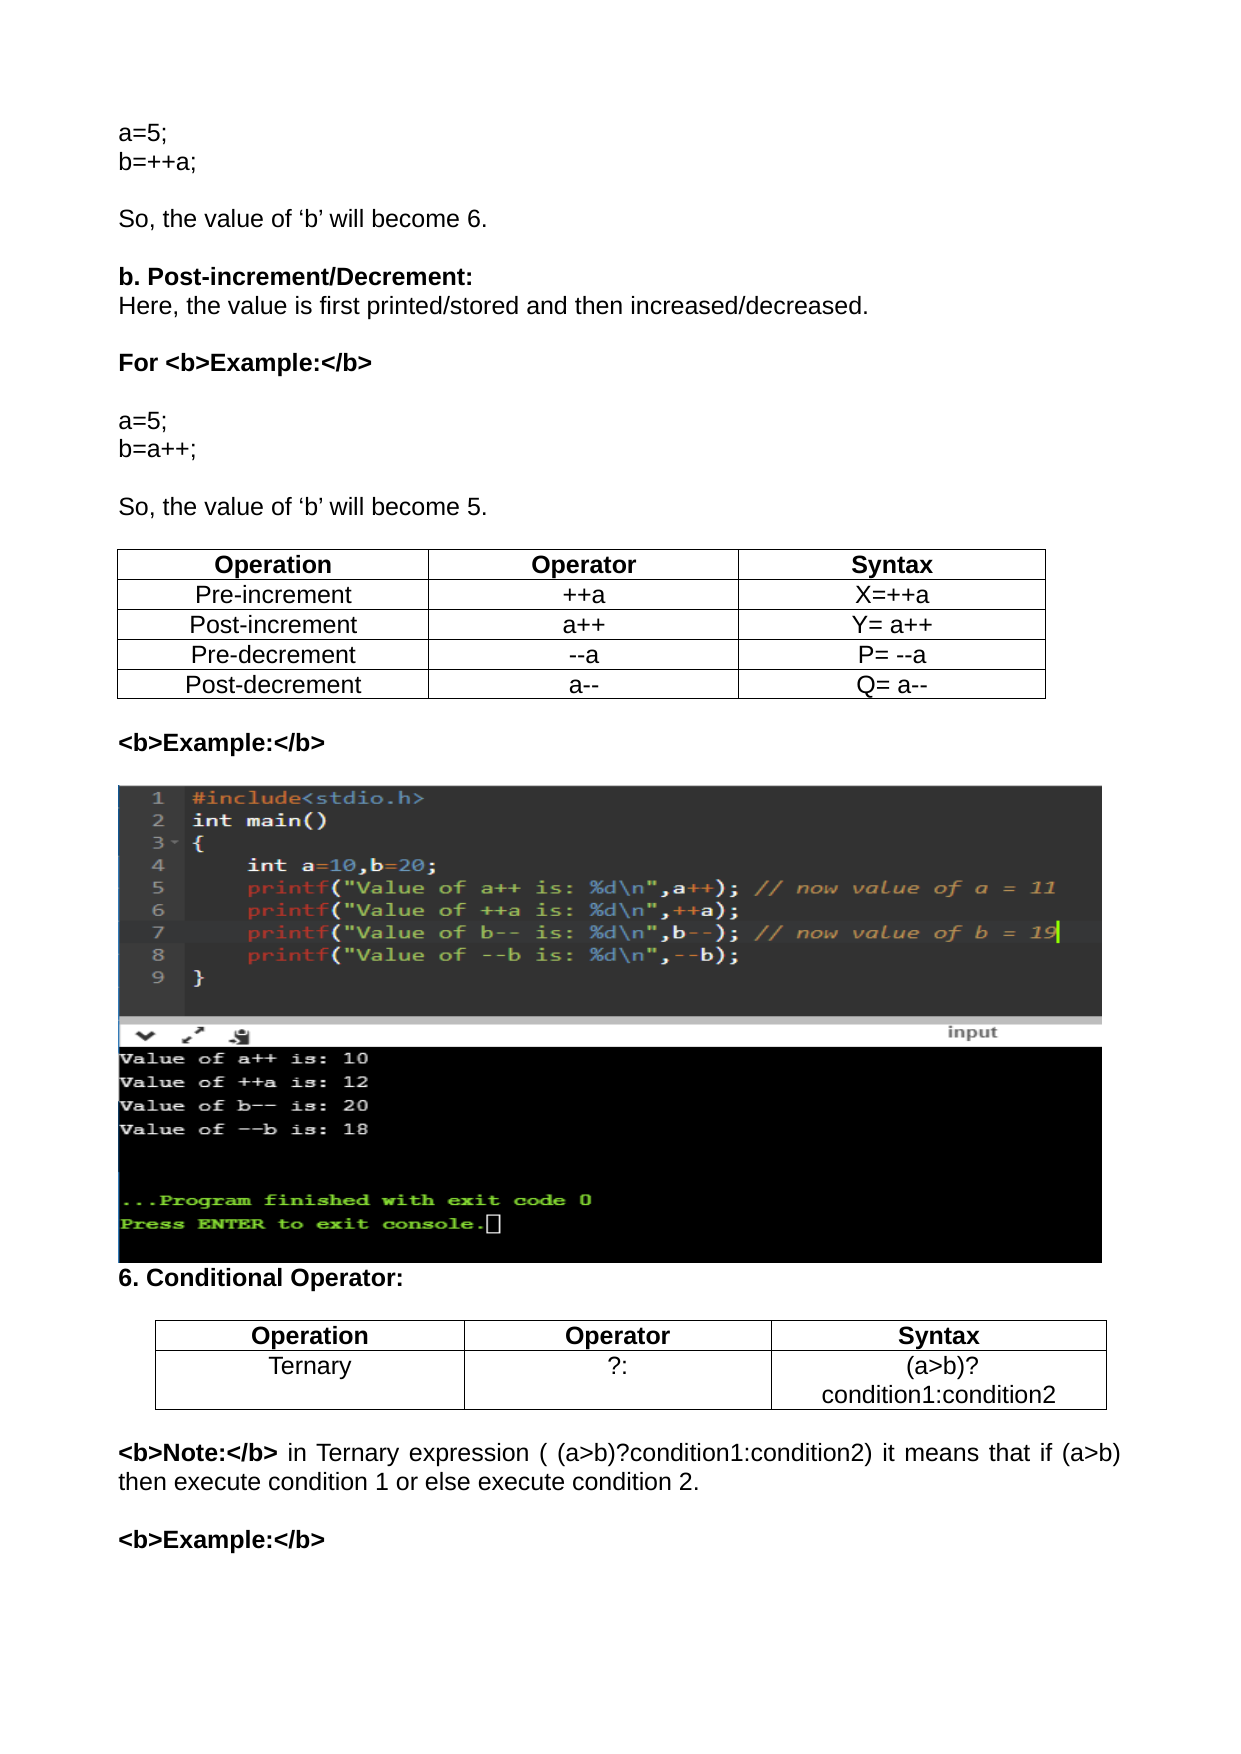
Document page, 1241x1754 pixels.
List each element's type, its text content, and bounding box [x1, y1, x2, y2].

text So, the value of ‘b’ will become 6. [118, 204, 1122, 233]
table_cell ++a [429, 580, 738, 609]
table_cell Q= a-- [739, 670, 1045, 698]
table_cell P= --a [739, 640, 1045, 668]
table_cell a-- [429, 670, 738, 698]
table_header Operation [118, 550, 428, 579]
text <b>Note:</b> in Ternary expression ( (a>b)?condition1:condition2) it means that if (a>b) then execute condition 1 or else execute condition 2. [118, 1438, 1122, 1496]
table_cell Ternary [156, 1351, 464, 1408]
table_cell Y= a++ [739, 610, 1045, 639]
table_cell Pre-decrement [118, 640, 428, 668]
text b. Post-increment/Decrement: [118, 262, 1122, 291]
text <b>Example:</b> [118, 1524, 1122, 1553]
text a=5; [118, 118, 1122, 147]
table_cell Post-decrement [118, 670, 428, 698]
table_cell ?: [465, 1351, 771, 1408]
text a=5; [118, 406, 1122, 434]
table_header Syntax [772, 1321, 1106, 1350]
table_header Operator [429, 550, 738, 579]
table_cell a++ [429, 610, 738, 639]
table_cell X=++a [739, 580, 1045, 609]
table_cell --a [429, 640, 738, 668]
table_cell Post-increment [118, 610, 428, 639]
table_header Syntax [739, 550, 1045, 579]
table_cell (a>b)?condition1:condition2 [772, 1351, 1106, 1408]
text For <b>Example:</b> [118, 348, 1122, 377]
table_cell Pre-increment [118, 580, 428, 609]
table_header Operation [156, 1321, 464, 1350]
text 6. Conditional Operator: [118, 1263, 1122, 1291]
text b=++a; [118, 147, 1122, 176]
text So, the value of ‘b’ will become 5. [118, 492, 1122, 521]
text <b>Example:</b> [118, 728, 1122, 757]
text b=a++; [118, 434, 1122, 463]
table_header Operator [465, 1321, 771, 1350]
text Here, the value is first printed/stored and then increased/decreased. [118, 291, 1122, 319]
